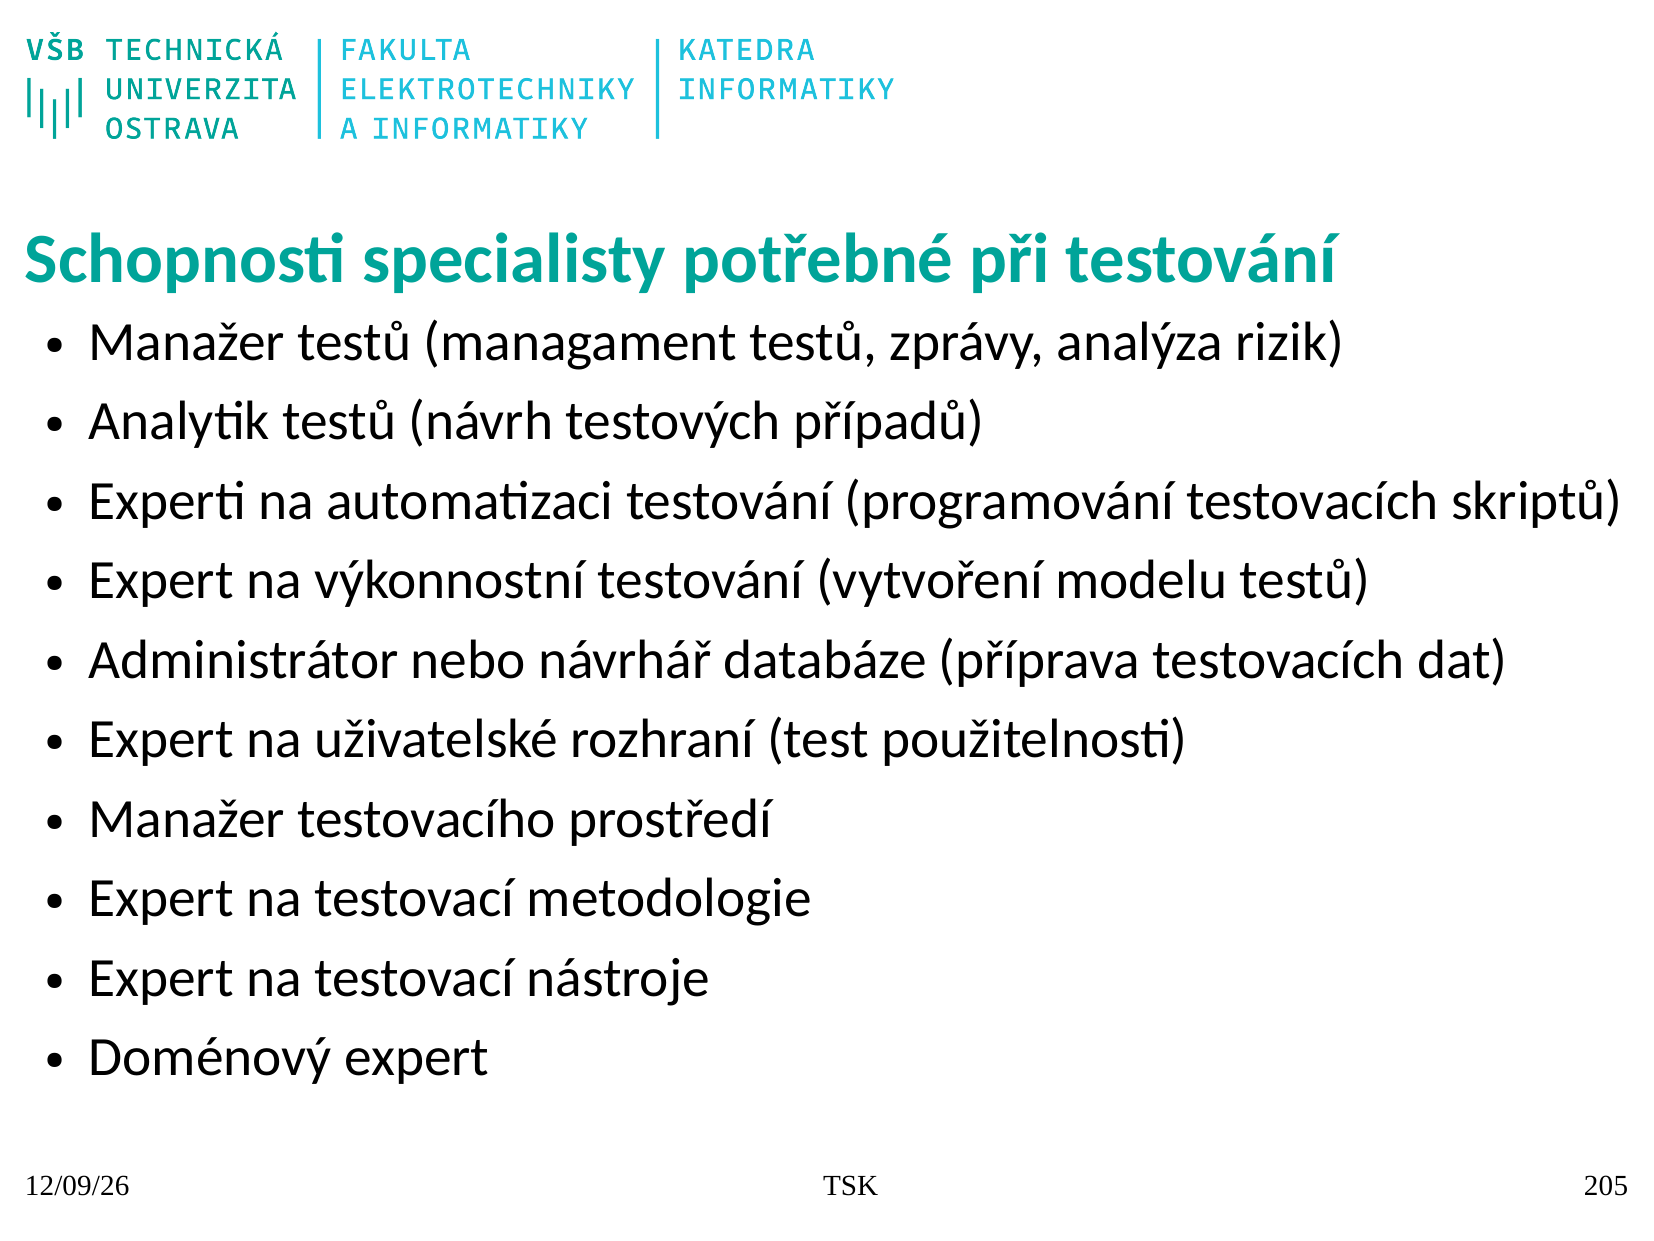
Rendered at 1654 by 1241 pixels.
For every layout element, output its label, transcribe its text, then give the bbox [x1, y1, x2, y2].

picture [26, 31, 894, 139]
title Schopnosti specialisty potřebné při testování [24, 169, 1629, 300]
list Manažer testů (managament testů, zprávy, analýza rizik) Analytik testů (návrh testových případů) Experti na automatizaci testování (programování testovacích skriptů) Expert na výkonnostní testování (vytvoření modelu testů) Administrátor nebo návrhář databáze (příprava testovacích dat) Expert na uživatelské rozhraní (test použitelnosti) Manažer testovacího prostředí Expert na testovací metodologie Expert na testovací nástroje Doménový expert [30, 318, 1629, 1146]
